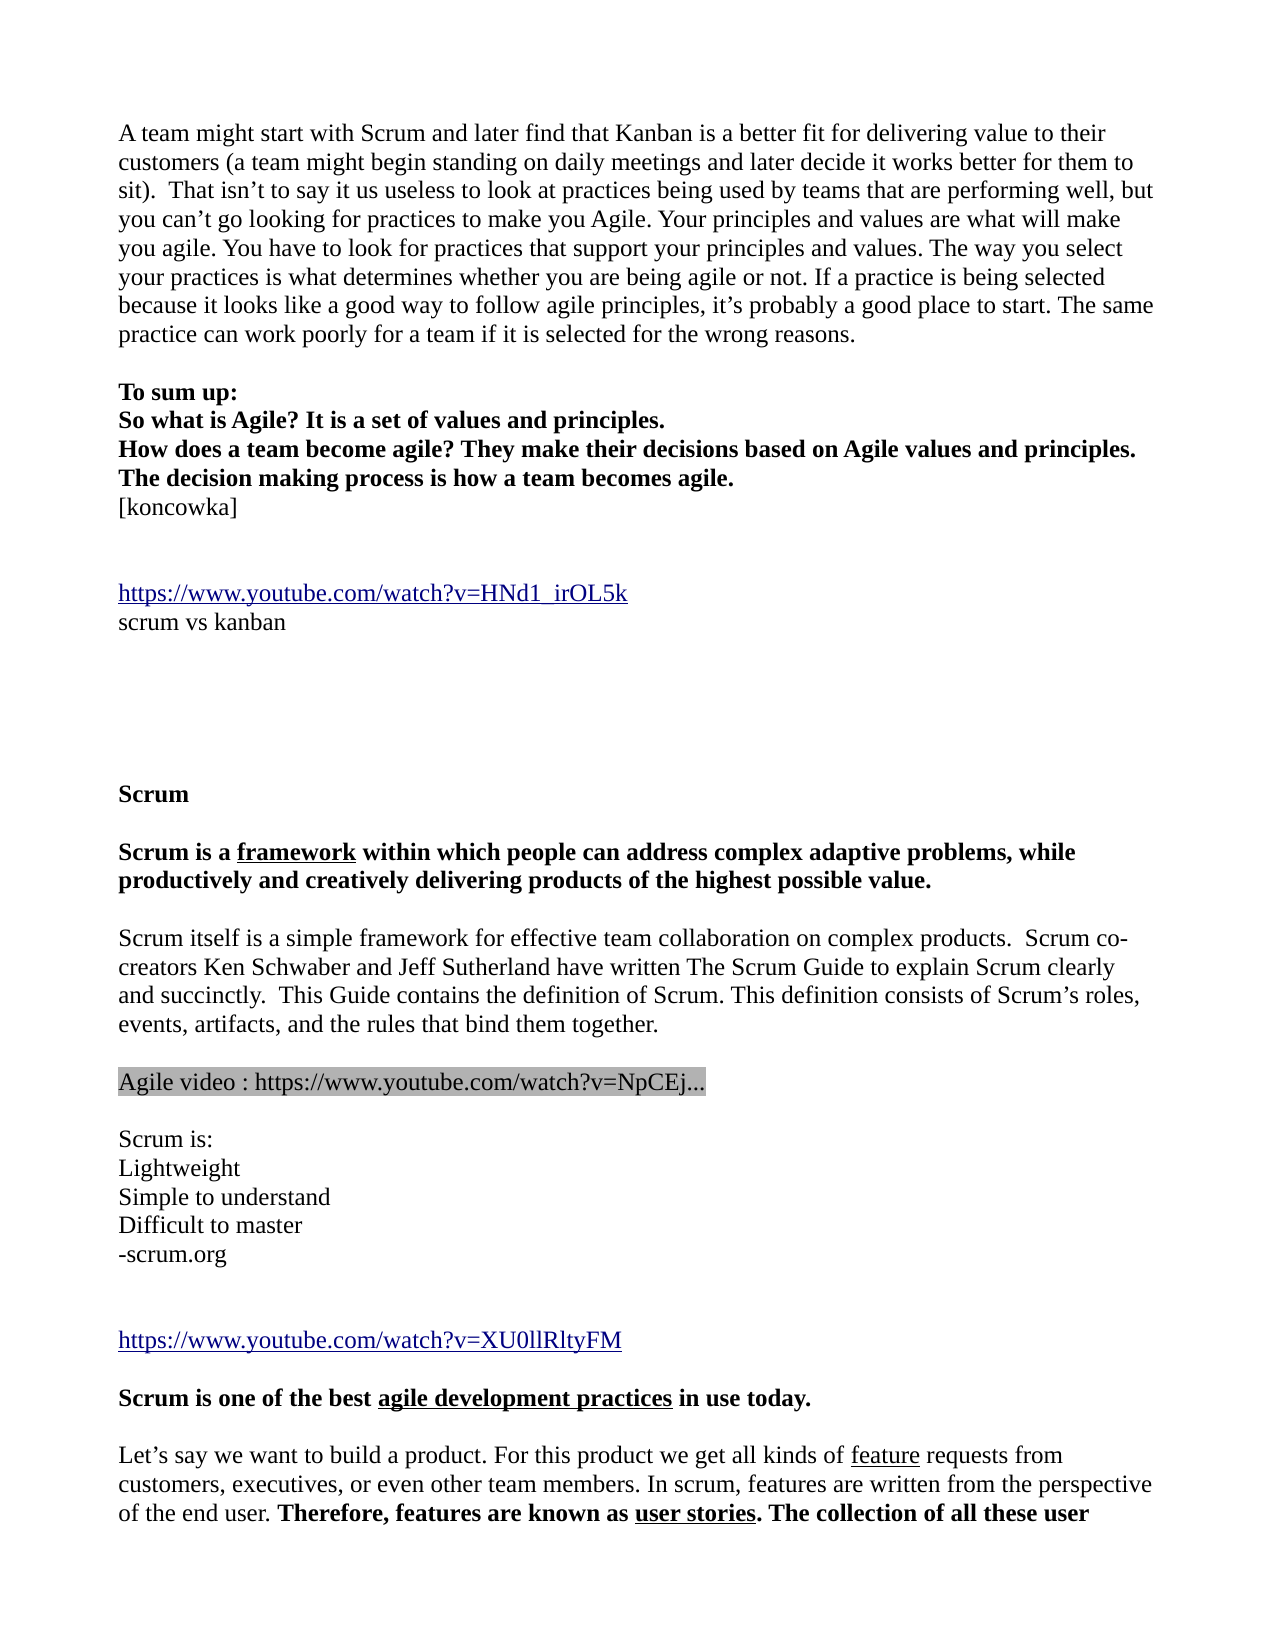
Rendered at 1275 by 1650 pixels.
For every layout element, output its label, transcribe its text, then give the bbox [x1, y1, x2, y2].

text Scrum is one of the best agile development practices in use today. [118, 1383, 1157, 1412]
text [koncowka] [118, 492, 1157, 521]
text Let’s say we want to build a product. For this product we get all kinds of feature requests from customers, executives, or even other team members. In scrum, features are written from the perspective of the end user. Therefore, features are known as user stories. The collection of all these user [118, 1441, 1157, 1527]
text A team might start with Scrum and later find that Kanban is a better fit for delivering value to their customers (a team might begin standing on daily meetings and later decide it works better for them to sit). That isn’t to say it us useless to look at practices being used by teams that are performing well, but you can’t go looking for practices to make you Agile. Your principles and values are what will make you agile. You have to look for practices that support your principles and values. The way you select your practices is what determines whether you are being agile or not. If a practice is being selected because it looks like a good way to follow agile principles, it’s probably a good place to start. The same practice can work poorly for a team if it is selected for the wrong reasons. [118, 118, 1157, 348]
text The decision making process is how a team becomes agile. [118, 463, 1157, 492]
text Scrum itself is a simple framework for effective team collaboration on complex products. Scrum co-creators Ken Schwaber and Jeff Sutherland have written The Scrum Guide to explain Scrum clearly and succinctly. This Guide contains the definition of Scrum. This definition consists of Scrum’s roles, events, artifacts, and the rules that bind them together. [118, 923, 1157, 1038]
text Lightweight [118, 1153, 1157, 1182]
text So what is Agile? It is a set of values and principles. [118, 406, 1157, 434]
text Agile video : https://www.youtube.com/watch?v=NpCEj... [118, 1067, 1157, 1096]
text scrum vs kanban [118, 607, 1157, 636]
text Scrum is: [118, 1124, 1157, 1153]
text https://www.youtube.com/watch?v=XU0llRltyFM [118, 1326, 1157, 1354]
text Difficult to master [118, 1211, 1157, 1239]
text -scrum.org [118, 1239, 1157, 1268]
text Scrum is a framework within which people can address complex adaptive problems, while productively and creatively delivering products of the highest possible value. [118, 837, 1157, 894]
text How does a team become agile? They make their decisions based on Agile values and principles. [118, 434, 1157, 463]
text https://www.youtube.com/watch?v=HNd1_irOL5k [118, 578, 1157, 607]
text To sum up: [118, 377, 1157, 406]
text Scrum [118, 779, 1157, 808]
text Simple to understand [118, 1182, 1157, 1211]
